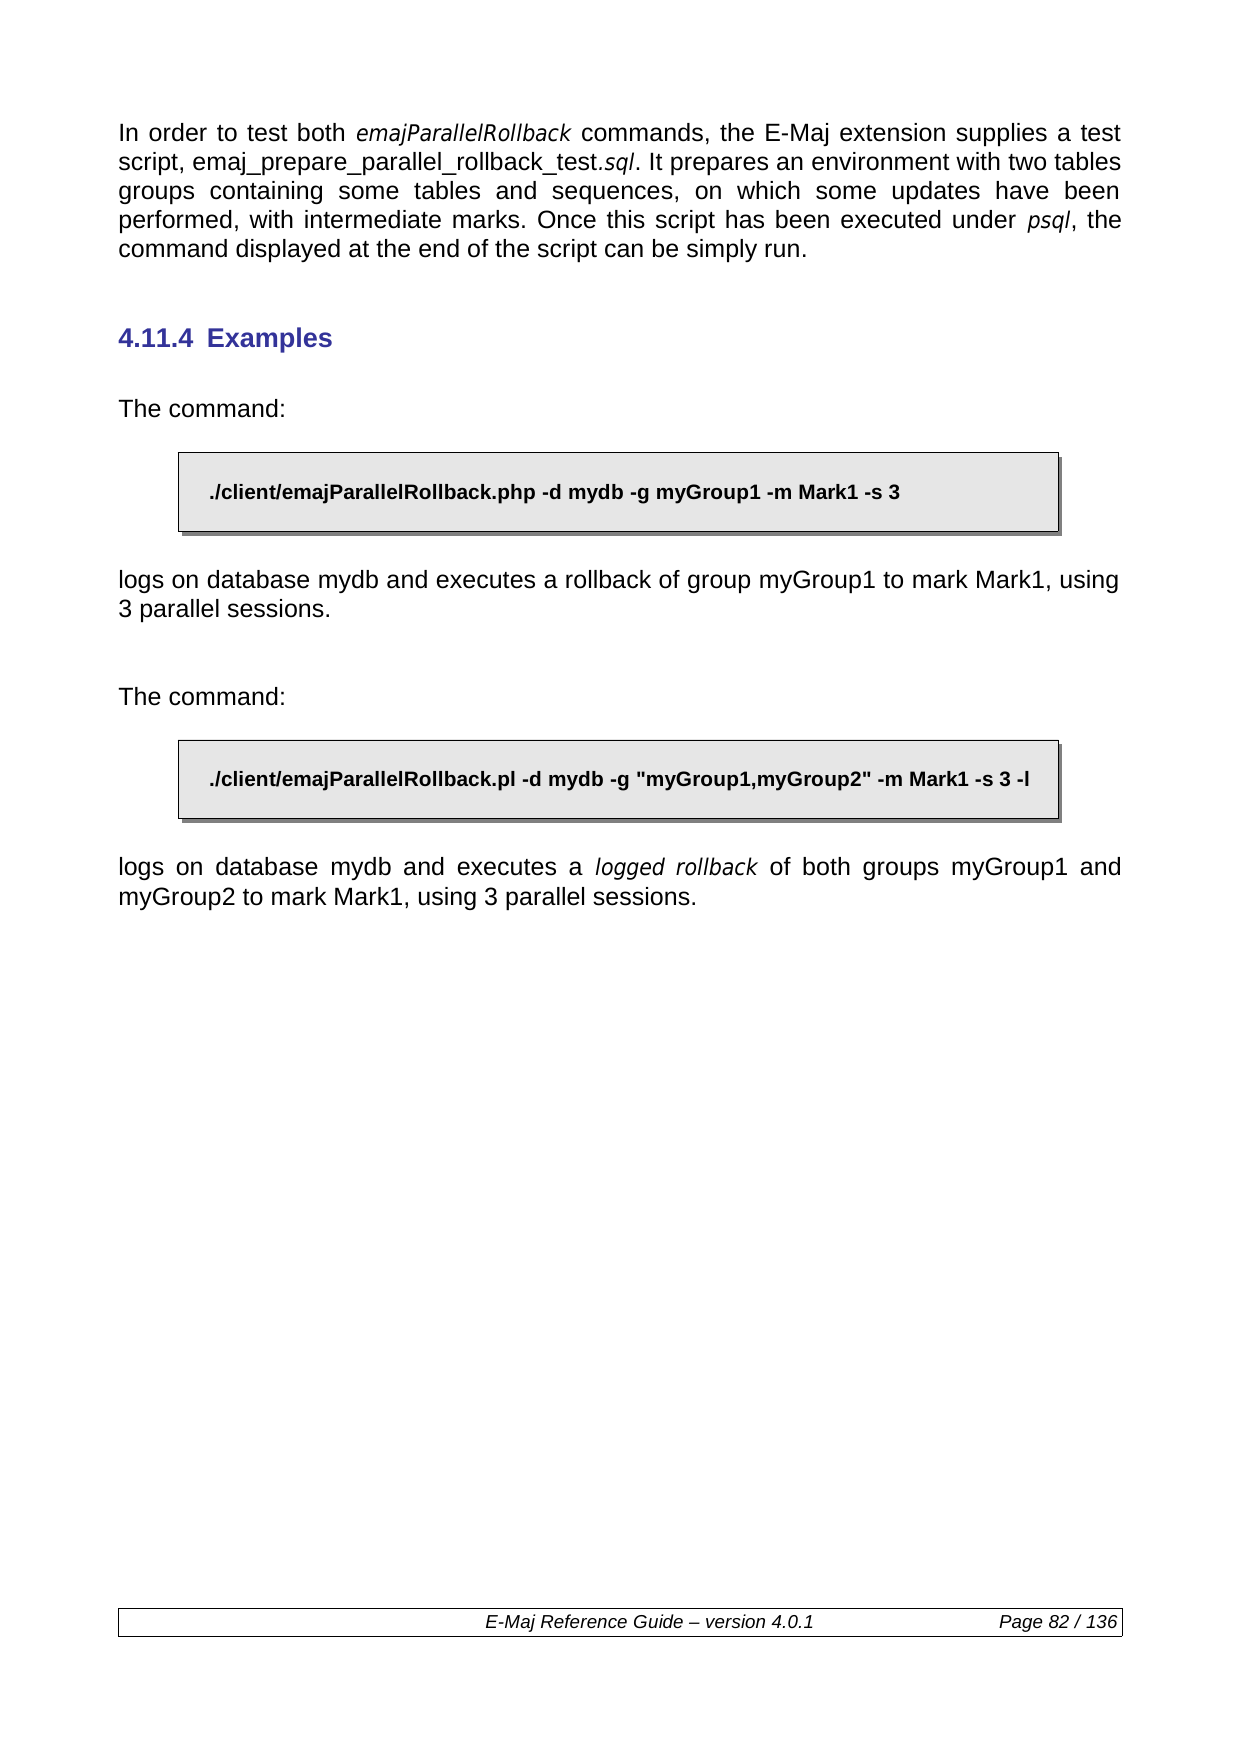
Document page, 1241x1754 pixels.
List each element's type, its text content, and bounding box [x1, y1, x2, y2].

text The command: [118, 394, 1122, 423]
text ./client/emajParallelRollback.php -d mydb -g myGroup1 -m Mark1 -s 3 [179, 477, 1058, 501]
text The command: [118, 681, 1122, 710]
text logs on database mydb and executes a rollback of group myGroup1 to mark Mark1, using 3 parallel sessions. [118, 565, 1122, 623]
text In order to test both emajParallelRollback commands, the E-Maj extension supplies a test script, emaj_prepare_parallel_rollback_test.sql. It prepares an environment with two tables groups containing some tables and sequences, on which some updates have been performed, with intermediate marks. Once this script has been executed under psql, the command displayed at the end of the script can be simply run. [118, 118, 1122, 263]
subtitle Examples [118, 322, 1122, 353]
text logs on database mydb and executes a logged rollback of both groups myGroup1 and myGroup2 to mark Mark1, using 3 parallel sessions. [118, 852, 1122, 910]
text ./client/emajParallelRollback.pl -d mydb -g "myGroup1,myGroup2" -m Mark1 -s 3 -l [179, 764, 1058, 788]
